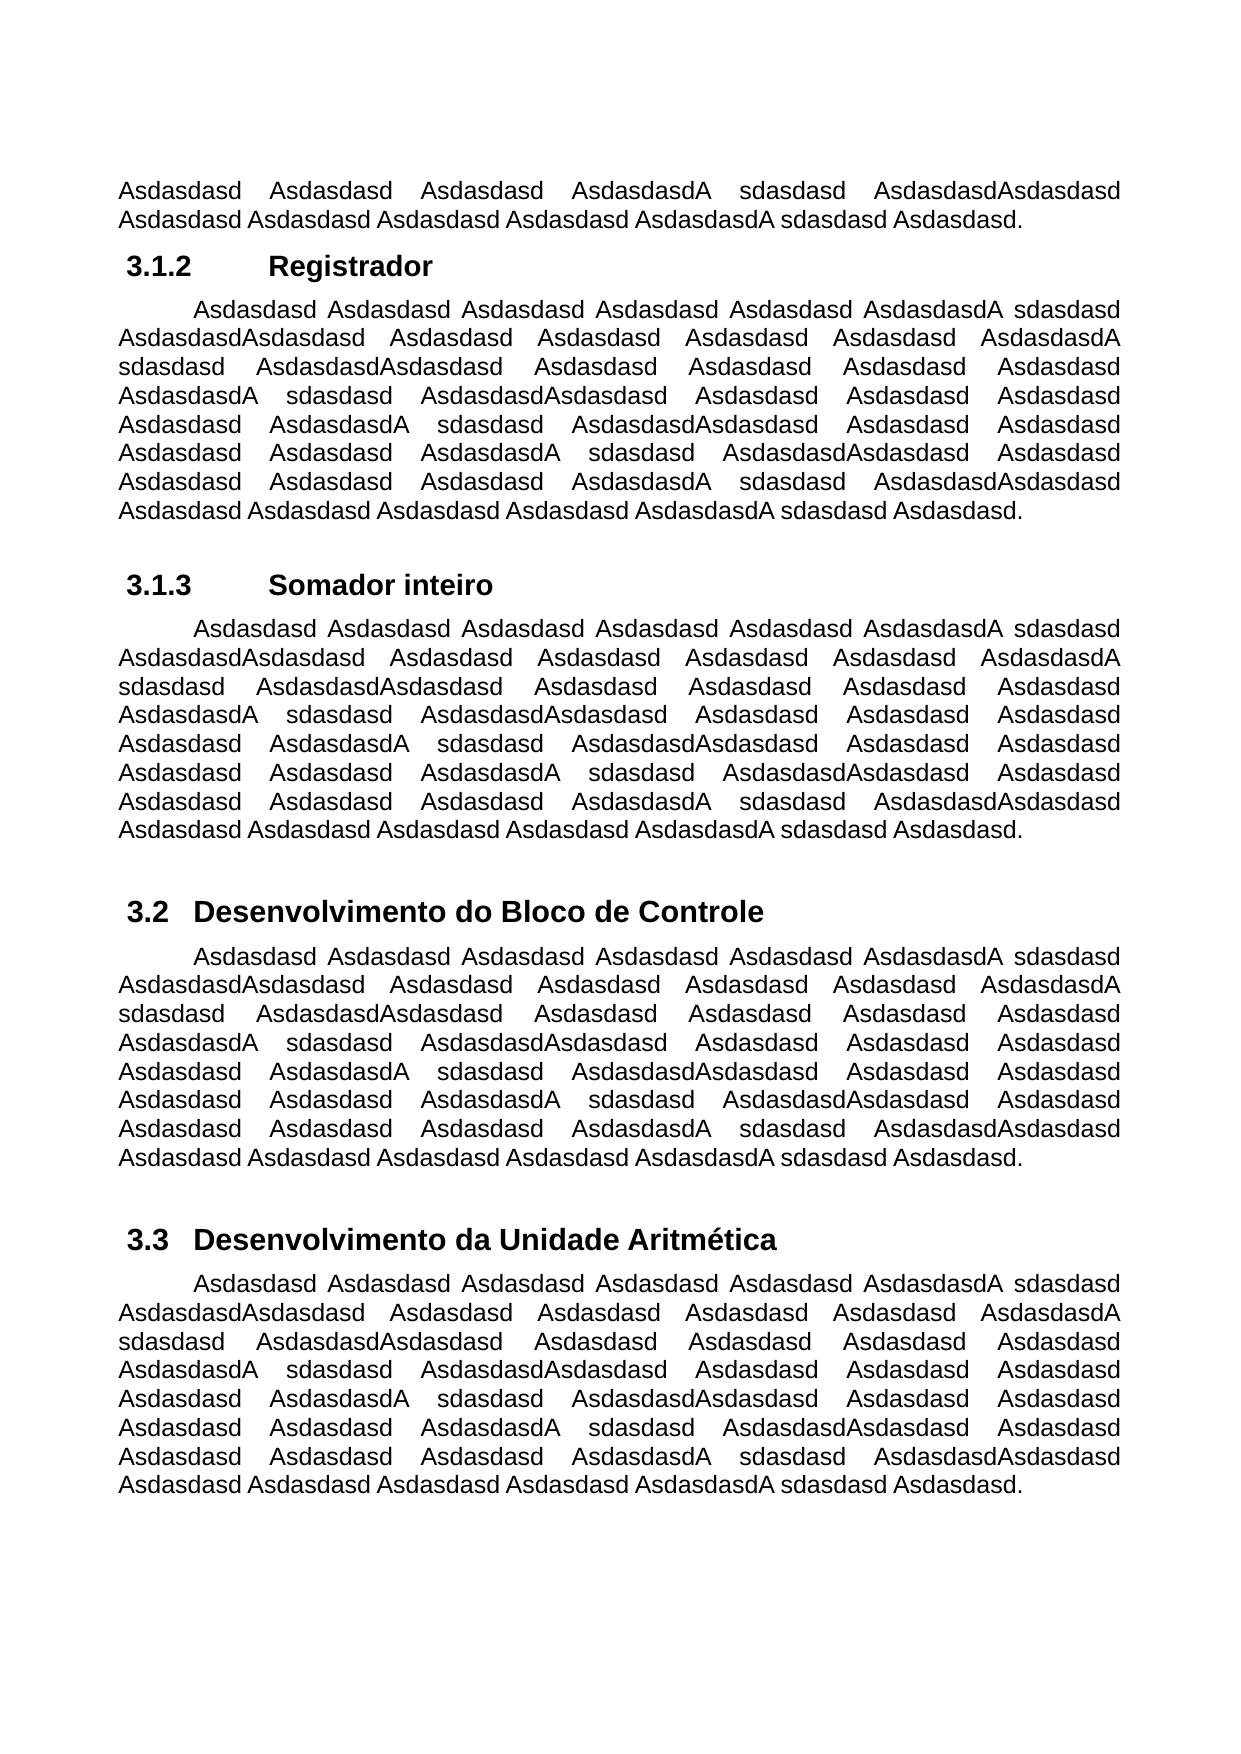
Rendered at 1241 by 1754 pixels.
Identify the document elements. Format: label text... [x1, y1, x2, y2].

text Asdasdasd Asdasdasd Asdasdasd Asdasdasd Asdasdasd AsdasdasdA sdasdasd AsdasdasdAsdasdasd Asdasdasd Asdasdasd Asdasdasd Asdasdasd AsdasdasdA sdasdasd AsdasdasdAsdasdasd Asdasdasd Asdasdasd Asdasdasd Asdasdasd AsdasdasdA sdasdasd AsdasdasdAsdasdasd Asdasdasd Asdasdasd Asdasdasd Asdasdasd AsdasdasdA sdasdasd AsdasdasdAsdasdasd Asdasdasd Asdasdasd Asdasdasd Asdasdasd AsdasdasdA sdasdasd AsdasdasdAsdasdasd Asdasdasd Asdasdasd Asdasdasd Asdasdasd AsdasdasdA sdasdasd AsdasdasdAsdasdasd Asdasdasd Asdasdasd Asdasdasd Asdasdasd AsdasdasdA sdasdasd Asdasdasd. [118, 295, 1122, 525]
subtitle Desenvolvimento do Bloco de Controle [118, 894, 1122, 929]
subtitle Somador inteiro [118, 568, 1122, 602]
subtitle Desenvolvimento da Unidade Aritmética [118, 1221, 1122, 1257]
text Asdasdasd Asdasdasd Asdasdasd Asdasdasd Asdasdasd AsdasdasdA sdasdasd AsdasdasdAsdasdasd Asdasdasd Asdasdasd Asdasdasd Asdasdasd AsdasdasdA sdasdasd AsdasdasdAsdasdasd Asdasdasd Asdasdasd Asdasdasd Asdasdasd AsdasdasdA sdasdasd AsdasdasdAsdasdasd Asdasdasd Asdasdasd Asdasdasd Asdasdasd AsdasdasdA sdasdasd AsdasdasdAsdasdasd Asdasdasd Asdasdasd Asdasdasd Asdasdasd AsdasdasdA sdasdasd AsdasdasdAsdasdasd Asdasdasd Asdasdasd Asdasdasd Asdasdasd AsdasdasdA sdasdasd AsdasdasdAsdasdasd Asdasdasd Asdasdasd Asdasdasd Asdasdasd AsdasdasdA sdasdasd Asdasdasd. [118, 1269, 1122, 1499]
text Asdasdasd Asdasdasd Asdasdasd Asdasdasd Asdasdasd AsdasdasdA sdasdasd AsdasdasdAsdasdasd Asdasdasd Asdasdasd Asdasdasd Asdasdasd AsdasdasdA sdasdasd AsdasdasdAsdasdasd Asdasdasd Asdasdasd Asdasdasd Asdasdasd AsdasdasdA sdasdasd AsdasdasdAsdasdasd Asdasdasd Asdasdasd Asdasdasd Asdasdasd AsdasdasdA sdasdasd AsdasdasdAsdasdasd Asdasdasd Asdasdasd Asdasdasd Asdasdasd AsdasdasdA sdasdasd AsdasdasdAsdasdasd Asdasdasd Asdasdasd Asdasdasd Asdasdasd AsdasdasdA sdasdasd AsdasdasdAsdasdasd Asdasdasd Asdasdasd Asdasdasd Asdasdasd AsdasdasdA sdasdasd Asdasdasd. [118, 942, 1122, 1172]
subtitle Registrador [118, 248, 1122, 282]
text Asdasdasd Asdasdasd Asdasdasd AsdasdasdA sdasdasd AsdasdasdAsdasdasd Asdasdasd Asdasdasd Asdasdasd Asdasdasd AsdasdasdA sdasdasd Asdasdasd. [118, 176, 1122, 234]
text Asdasdasd Asdasdasd Asdasdasd Asdasdasd Asdasdasd AsdasdasdA sdasdasd AsdasdasdAsdasdasd Asdasdasd Asdasdasd Asdasdasd Asdasdasd AsdasdasdA sdasdasd AsdasdasdAsdasdasd Asdasdasd Asdasdasd Asdasdasd Asdasdasd AsdasdasdA sdasdasd AsdasdasdAsdasdasd Asdasdasd Asdasdasd Asdasdasd Asdasdasd AsdasdasdA sdasdasd AsdasdasdAsdasdasd Asdasdasd Asdasdasd Asdasdasd Asdasdasd AsdasdasdA sdasdasd AsdasdasdAsdasdasd Asdasdasd Asdasdasd Asdasdasd Asdasdasd AsdasdasdA sdasdasd AsdasdasdAsdasdasd Asdasdasd Asdasdasd Asdasdasd Asdasdasd AsdasdasdA sdasdasd Asdasdasd. [118, 614, 1122, 844]
